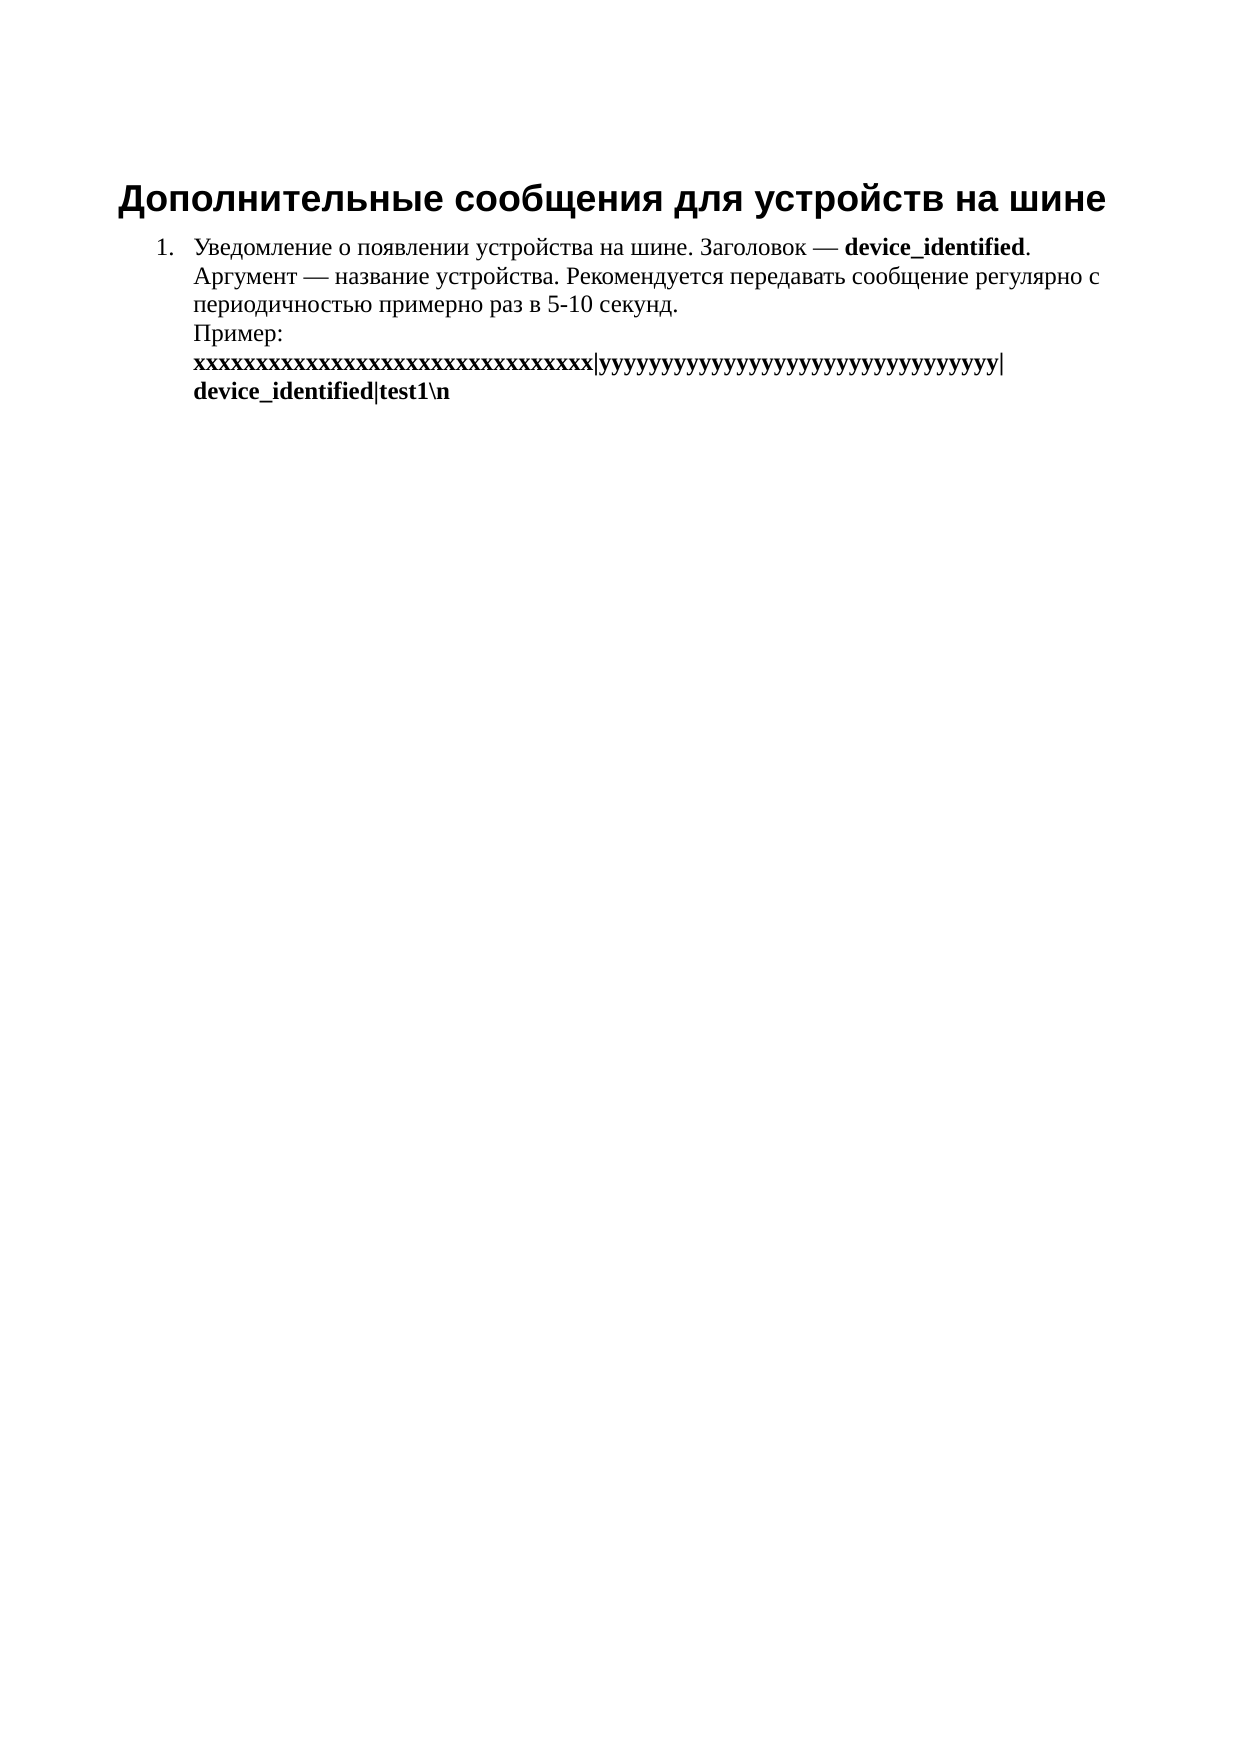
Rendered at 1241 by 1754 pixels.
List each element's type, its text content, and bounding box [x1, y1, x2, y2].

list Уведомление о появлении устройства на шине. Заголовок — device_identified. Аргумент — название устройства. Рекомендуется передавать сообщение регулярно с периодичностью примерно раз в 5-10 секунд. Пример: xxxxxxxxxxxxxxxxxxxxxxxxxxxxxxxx|yyyyyyyyyyyyyyyyyyyyyyyyyyyyyyyy|device_identified|test1\n [156, 232, 1122, 404]
subtitle Дополнительные сообщения для устройств на шине [118, 176, 1122, 219]
